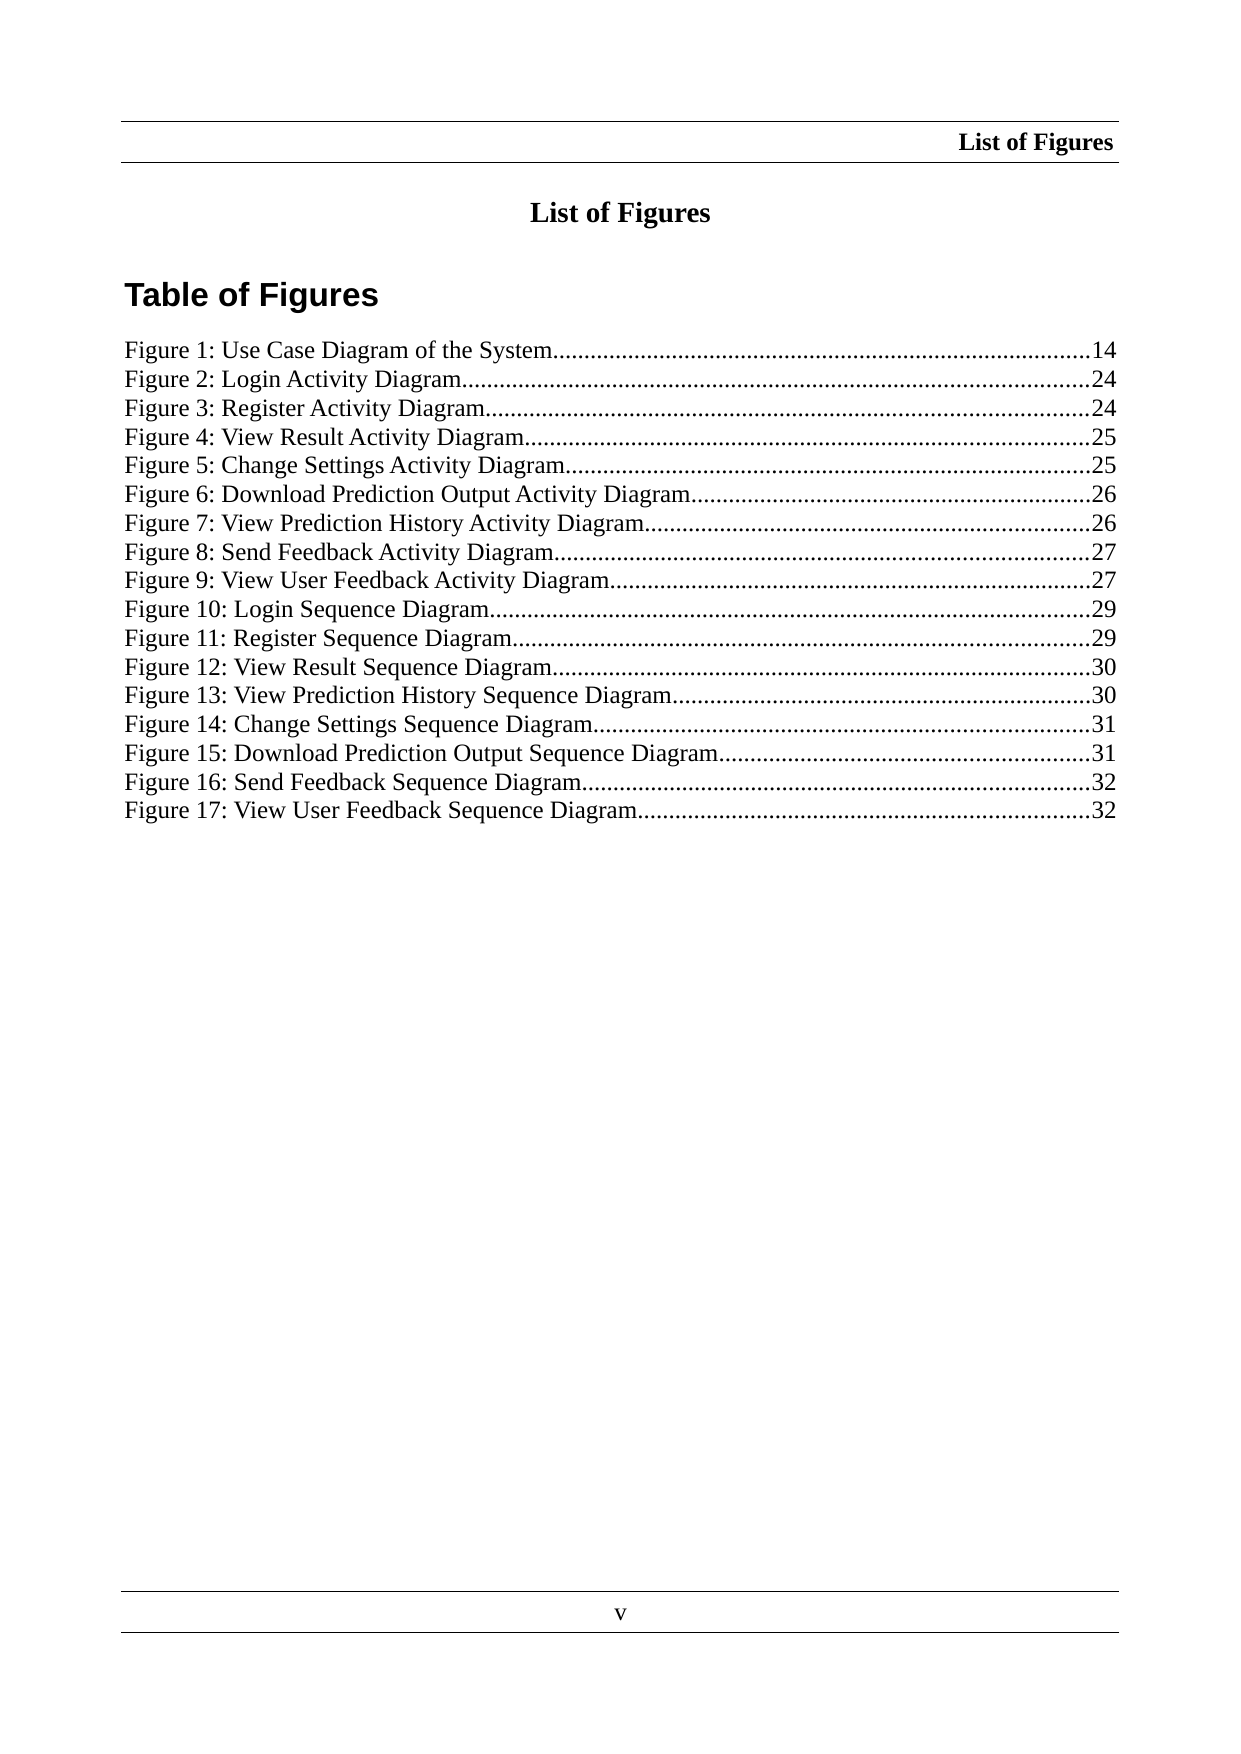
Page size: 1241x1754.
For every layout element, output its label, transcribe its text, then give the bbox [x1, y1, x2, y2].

text Figure 7: View Prediction History Activity Diagram 26 [121, 508, 1119, 537]
text Figure 2: Login Activity Diagram 24 [121, 364, 1119, 393]
text Figure 17: View User Feedback Sequence Diagram 32 [121, 795, 1119, 827]
text Figure 1: Use Case Diagram of the System 14 [121, 332, 1119, 364]
text Figure 13: View Prediction History Sequence Diagram 30 [121, 680, 1119, 709]
text Figure 5: Change Settings Activity Diagram 25 [121, 450, 1119, 479]
subtitle List of Figures [121, 192, 1119, 232]
text Figure 6: Download Prediction Output Activity Diagram 26 [121, 479, 1119, 508]
text Figure 4: View Result Activity Diagram 25 [121, 422, 1119, 450]
text Figure 12: View Result Sequence Diagram 30 [121, 652, 1119, 680]
text Figure 15: Download Prediction Output Sequence Diagram 31 [121, 738, 1119, 767]
text Figure 8: Send Feedback Activity Diagram 27 [121, 537, 1119, 565]
text Figure 16: Send Feedback Sequence Diagram 32 [121, 767, 1119, 795]
subtitle Table of Figures [121, 272, 1119, 317]
text Figure 10: Login Sequence Diagram 29 [121, 594, 1119, 623]
text Figure 14: Change Settings Sequence Diagram 31 [121, 709, 1119, 738]
text Figure 3: Register Activity Diagram 24 [121, 393, 1119, 422]
text Figure 11: Register Sequence Diagram 29 [121, 623, 1119, 652]
text Figure 9: View User Feedback Activity Diagram 27 [121, 565, 1119, 594]
